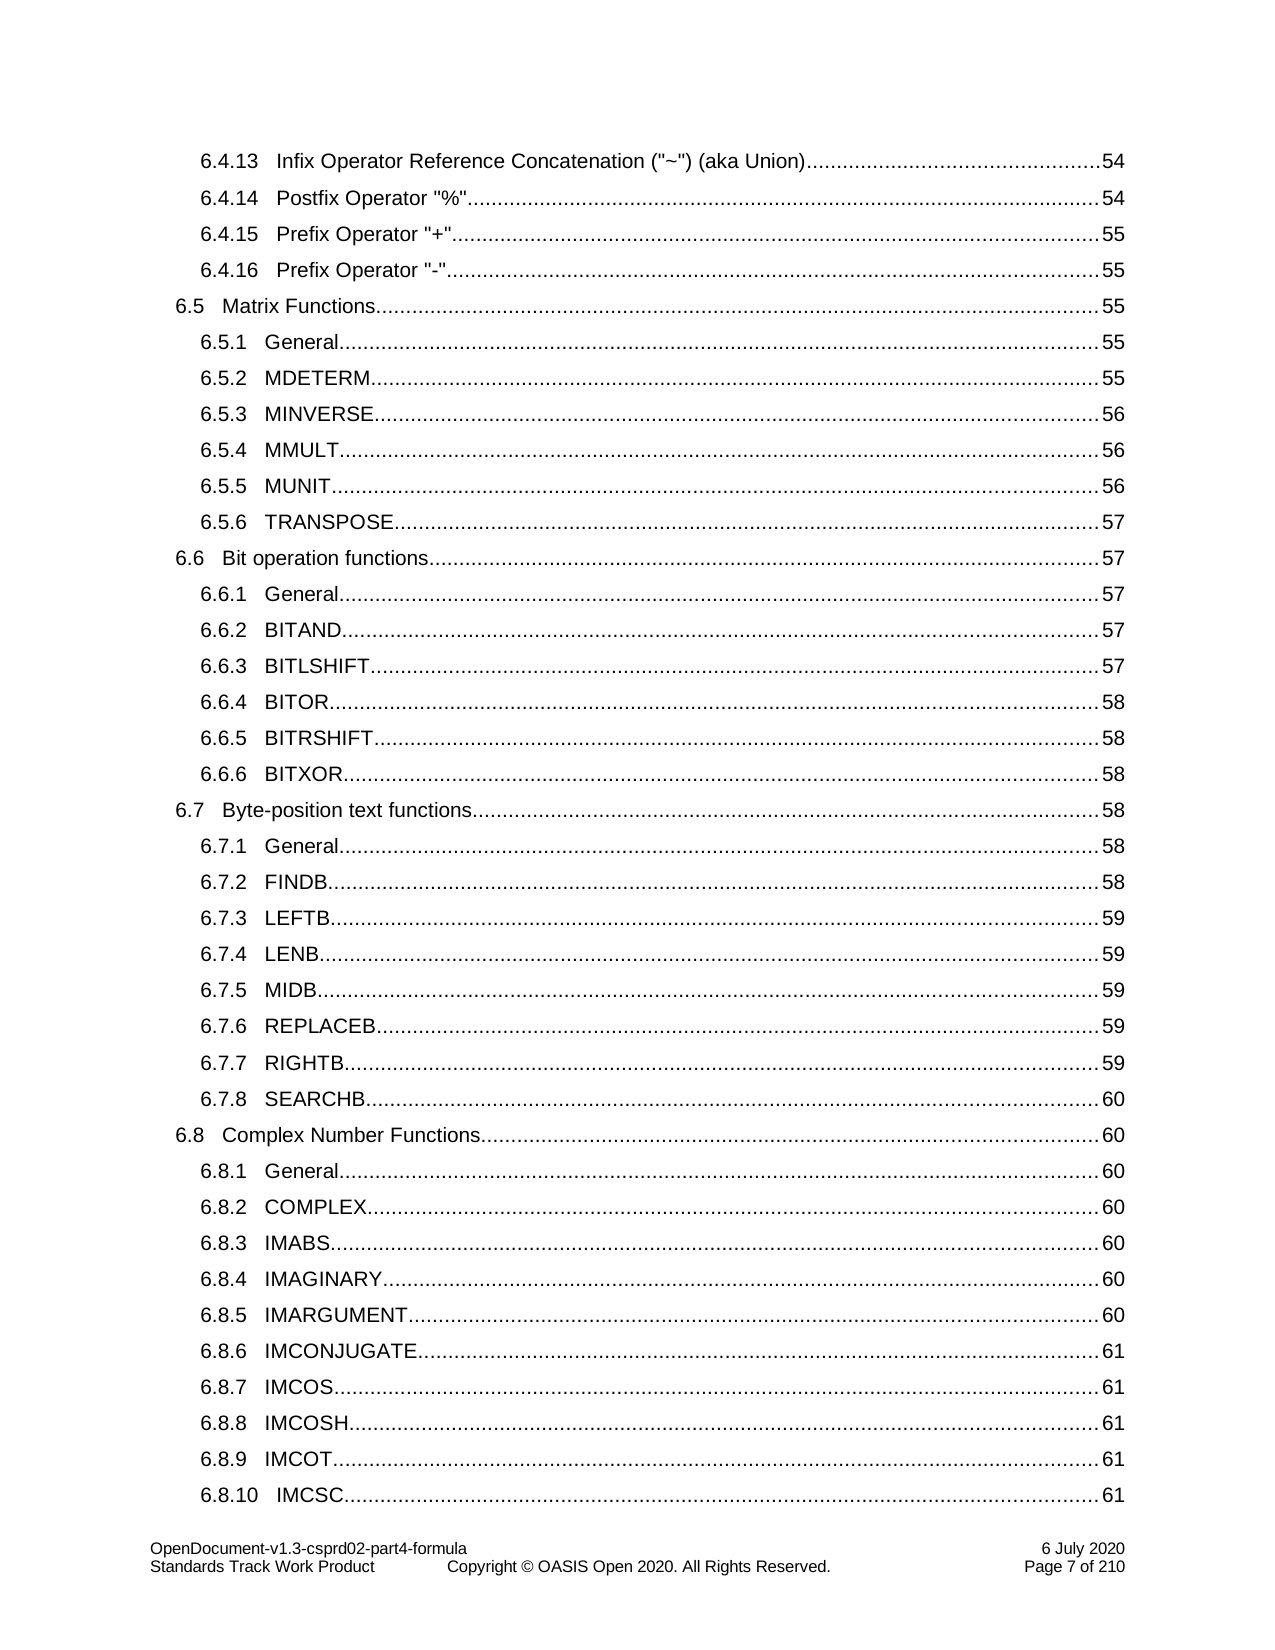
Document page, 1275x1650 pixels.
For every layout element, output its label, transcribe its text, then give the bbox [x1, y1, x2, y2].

text 6.6.2 BITAND 57 [200, 618, 1125, 642]
text 6.5 Matrix Functions 55 [175, 294, 1125, 318]
text 6.7.1 General 58 [200, 835, 1125, 858]
text 6.4.14 Postfix Operator "%" 54 [200, 186, 1125, 209]
text 6.6.1 General 57 [200, 582, 1125, 606]
text 6.8.6 IMCONJUGATE 61 [200, 1339, 1125, 1363]
text 6.5.2 MDETERM 55 [200, 366, 1125, 390]
text 6.8 Complex Number Functions 60 [175, 1123, 1125, 1147]
text 6.6.5 BITRSHIFT 58 [200, 727, 1125, 750]
text 6.5.6 TRANSPOSE 57 [200, 510, 1125, 534]
text 6.4.13 Infix Operator Reference Concatenation ("~") (aka Union) 54 [200, 150, 1125, 173]
text 6.7 Byte-position text functions 58 [175, 799, 1125, 822]
text 6.6 Bit operation functions 57 [175, 546, 1125, 570]
text 6.8.5 IMARGUMENT 60 [200, 1303, 1125, 1327]
text 6.8.1 General 60 [200, 1159, 1125, 1183]
text 6.7.7 RIGHTB 59 [200, 1051, 1125, 1074]
text 6.6.6 BITXOR 58 [200, 763, 1125, 786]
text 6.7.2 FINDB 58 [200, 871, 1125, 894]
text 6.8.9 IMCOT 61 [200, 1447, 1125, 1471]
text 6.7.6 REPLACEB 59 [200, 1015, 1125, 1038]
text 6.8.3 IMABS 60 [200, 1231, 1125, 1255]
text 6.4.16 Prefix Operator "-" 55 [200, 258, 1125, 282]
text 6.5.3 MINVERSE 56 [200, 402, 1125, 426]
text 6.5.1 General 55 [200, 330, 1125, 354]
text 6.4.15 Prefix Operator "+" 55 [200, 222, 1125, 246]
text 6.5.5 MUNIT 56 [200, 474, 1125, 498]
text 6.7.5 MIDB 59 [200, 979, 1125, 1002]
text 6.7.3 LEFTB 59 [200, 907, 1125, 930]
text 6.8.2 COMPLEX 60 [200, 1195, 1125, 1219]
text 6.6.4 BITOR 58 [200, 691, 1125, 714]
text 6.7.8 SEARCHB 60 [200, 1087, 1125, 1111]
text 6.8.4 IMAGINARY 60 [200, 1267, 1125, 1291]
text 6.8.7 IMCOS 61 [200, 1375, 1125, 1399]
text 6.5.4 MMULT 56 [200, 438, 1125, 462]
text 6.8.8 IMCOSH 61 [200, 1411, 1125, 1435]
text 6.6.3 BITLSHIFT 57 [200, 654, 1125, 678]
text 6.8.10 IMCSC 61 [200, 1483, 1125, 1507]
text 6.7.4 LENB 59 [200, 943, 1125, 966]
